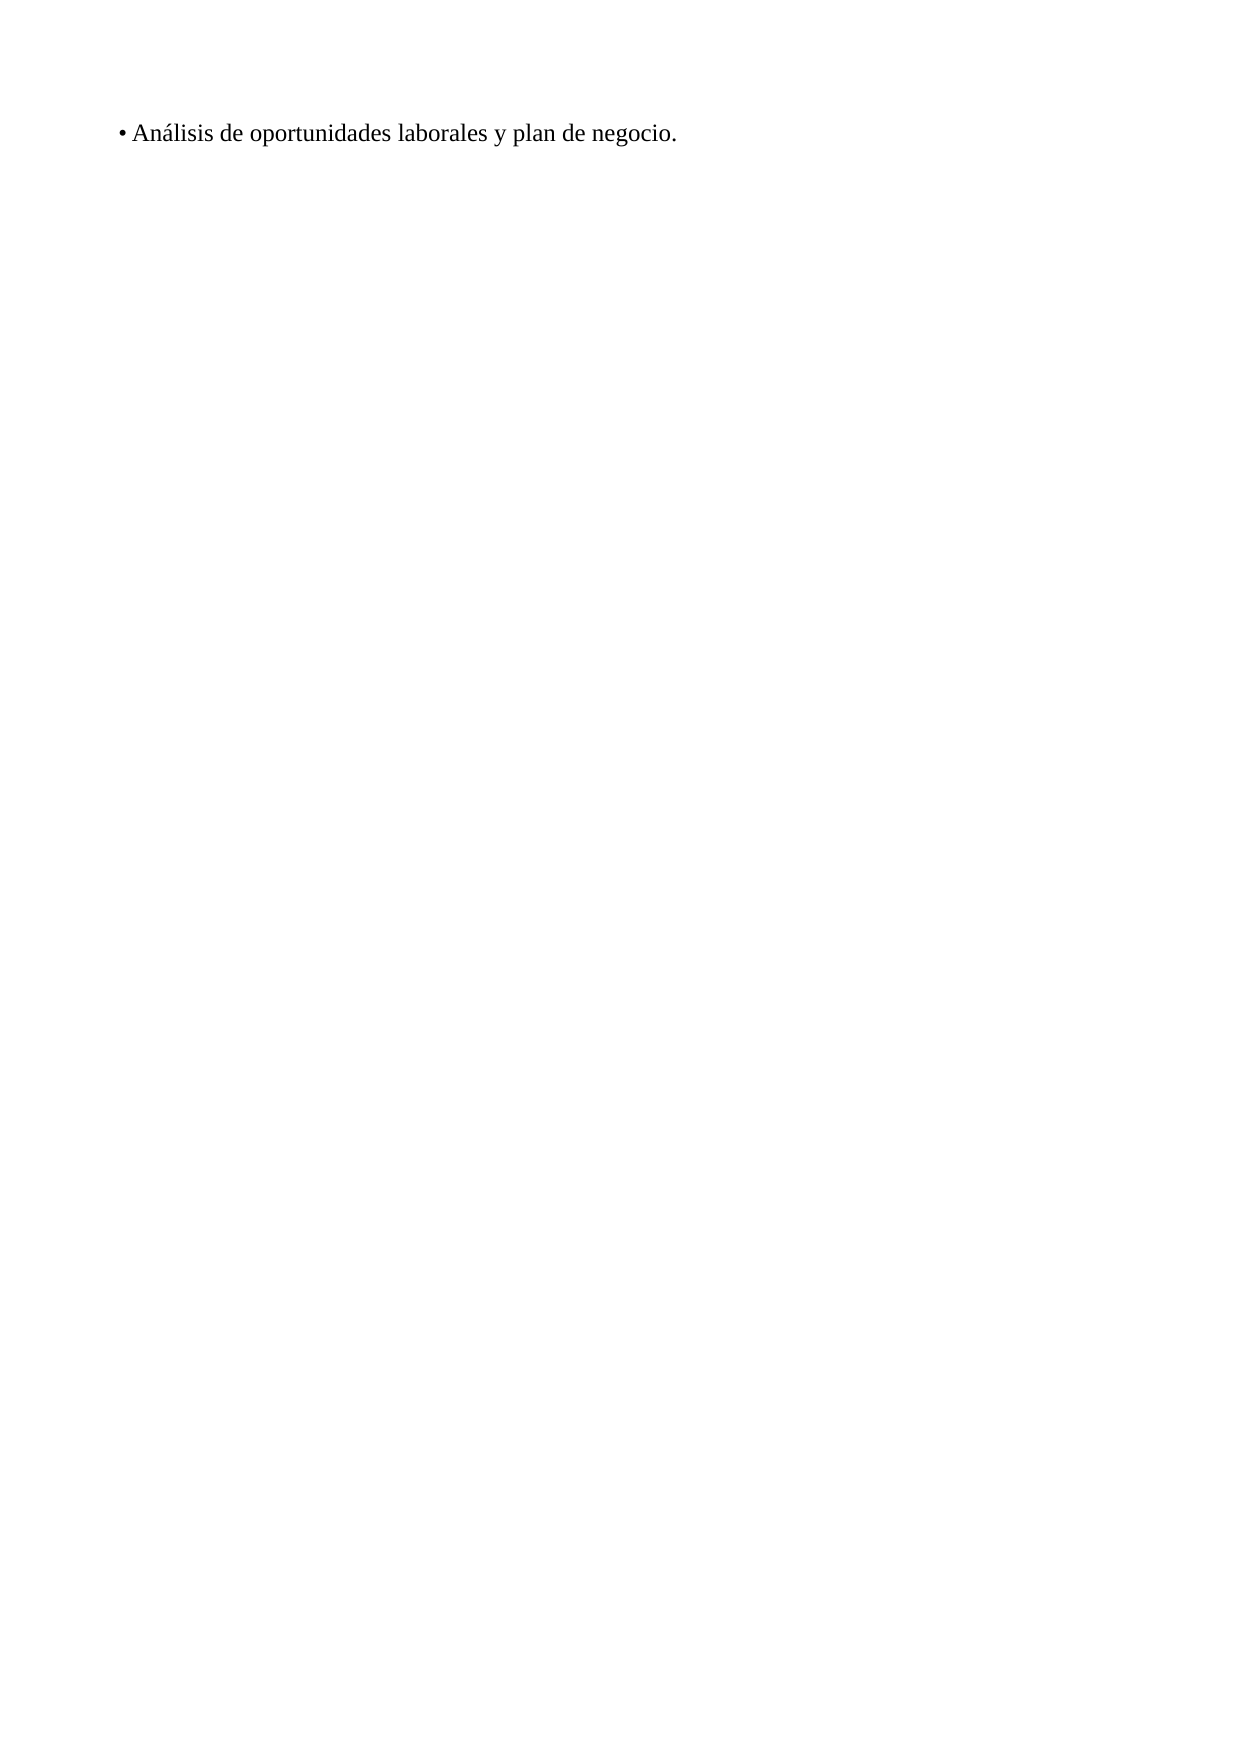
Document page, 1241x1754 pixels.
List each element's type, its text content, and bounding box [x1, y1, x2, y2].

text • Análisis de oportunidades laborales y plan de negocio. [118, 118, 1122, 147]
